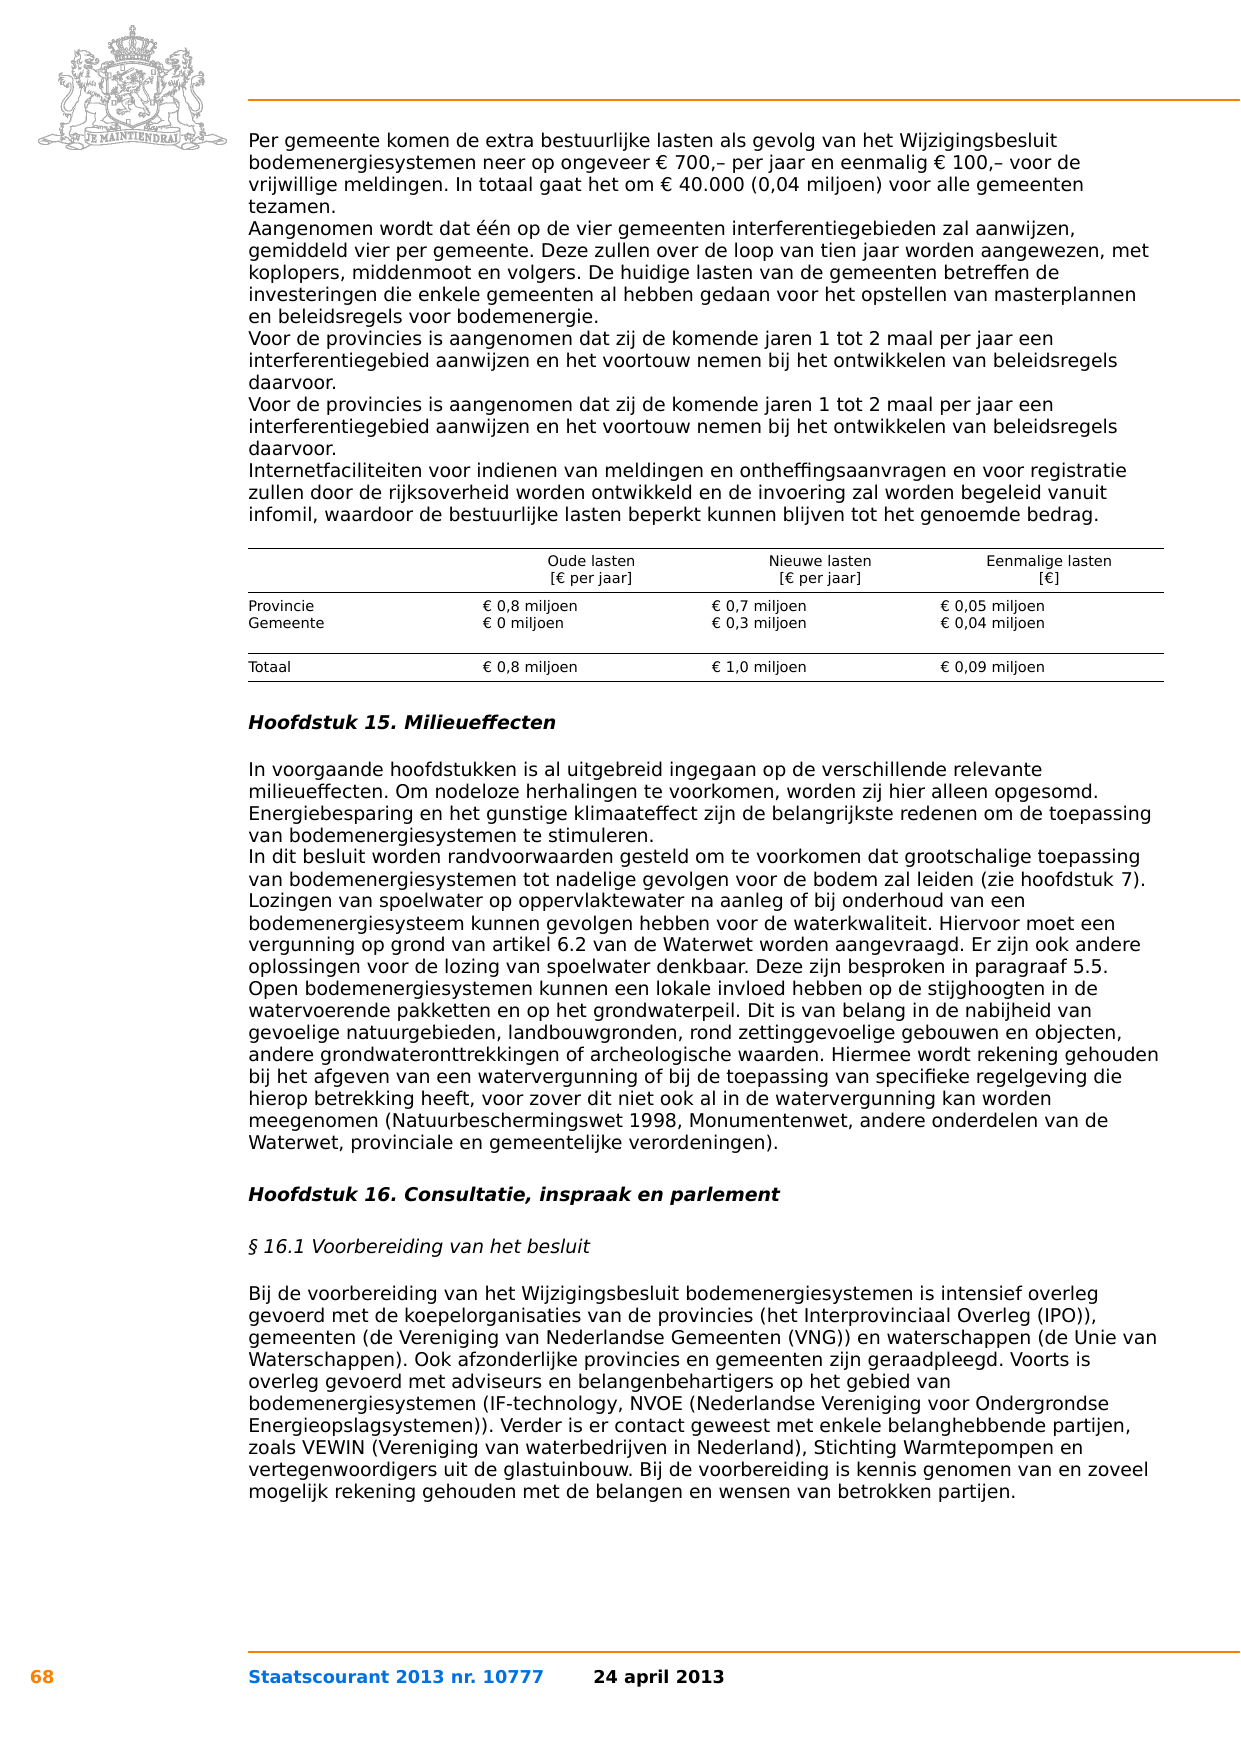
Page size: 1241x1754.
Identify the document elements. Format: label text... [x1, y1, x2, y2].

table_header Oude lasten [€ per jaar] [477, 549, 706, 592]
table_cell Provincie [248, 593, 477, 614]
table_cell € 0,7 miljoen [706, 593, 934, 614]
table_cell € 0,05 miljoen [935, 593, 1163, 614]
table_cell € 0 miljoen [477, 615, 706, 631]
table_header [248, 549, 477, 592]
table_cell € 0,8 miljoen [477, 593, 706, 614]
text In voorgaande hoofdstukken is al uitgebreid ingegaan op de verschillende relevante milieueffecten. Om nodeloze herhalingen te voorkomen, worden zij hier alleen opgesomd. [248, 758, 1163, 802]
text Voor de provincies is aangenomen dat zij de komende jaren 1 tot 2 maal per jaar een interferentiegebied aanwijzen en het voortouw nemen bij het ontwikkelen van beleidsregels daarvoor. [248, 394, 1163, 459]
table_cell [248, 631, 477, 653]
text Open bodemenergiesystemen kunnen een lokale invloed hebben op de stijghoogten in de watervoerende pakketten en op het grondwaterpeil. Dit is van belang in de nabijheid van gevoelige natuurgebieden, landbouwgronden, rond zettinggevoelige gebouwen en objecten, andere grondwateronttrekkingen of archeologische waarden. Hiermee wordt rekening gehouden bij het afgeven van een watervergunning of bij de toepassing van specifieke regelgeving die hierop betrekking heeft, voor zover dit niet ook al in de watervergunning kan worden meegenomen (Natuurbeschermingswet 1998, Monumentenwet, andere onderdelen van de Waterwet, provinciale en gemeentelijke verordeningen). [248, 978, 1163, 1154]
table_cell [477, 631, 706, 653]
table_cell € 0,3 miljoen [706, 615, 934, 631]
text Lozingen van spoelwater op oppervlaktewater na aanleg of bij onderhoud van een bodemenergiesysteem kunnen gevolgen hebben voor de waterkwaliteit. Hiervoor moet een vergunning op grond van artikel 6.2 van de Waterwet worden aangevraagd. Er zijn ook andere oplossingen voor de lozing van spoelwater denkbaar. Deze zijn besproken in paragraaf 5.5. [248, 890, 1163, 978]
text Energiebesparing en het gunstige klimaateffect zijn de belangrijkste redenen om de toepassing van bodemenergiesystemen te stimuleren. [248, 802, 1163, 846]
text In dit besluit worden randvoorwaarden gesteld om te voorkomen dat grootschalige toepassing van bodemenergiesystemen tot nadelige gevolgen voor de bodem zal leiden (zie hoofdstuk 7). [248, 846, 1163, 890]
table_cell € 0,09 miljoen [935, 654, 1163, 681]
table_header Eenmalige lasten [€] [935, 549, 1163, 592]
picture [38, 25, 227, 150]
table_cell [706, 631, 934, 653]
table_cell € 0,8 miljoen [477, 654, 706, 681]
subtitle Hoofdstuk 15. Milieueffecten [248, 712, 1163, 733]
subtitle Hoofdstuk 16. Consultatie, inspraak en parlement [248, 1184, 1163, 1206]
text Voor de provincies is aangenomen dat zij de komende jaren 1 tot 2 maal per jaar een interferentiegebied aanwijzen en het voortouw nemen bij het ontwikkelen van beleidsregels daarvoor. [248, 328, 1163, 394]
table_cell € 0,04 miljoen [935, 615, 1163, 631]
text Internetfaciliteiten voor indienen van meldingen en ontheffingsaanvragen en voor registratie zullen door de rijksoverheid worden ontwikkeld en de invoering zal worden begeleid vanuit infomil, waardoor de bestuurlijke lasten beperkt kunnen blijven tot het genoemde bedrag. [248, 459, 1163, 526]
text Bij de voorbereiding van het Wijzigingsbesluit bodemenergiesystemen is intensief overleg gevoerd met de koepelorganisaties van de provincies (het Interprovinciaal Overleg (IPO)), gemeenten (de Vereniging van Nederlandse Gemeenten (VNG)) en waterschappen (de Unie van Waterschappen). Ook afzonderlijke provincies en gemeenten zijn geraadpleegd. Voorts is overleg gevoerd met adviseurs en belangenbehartigers op het gebied van bodemenergiesystemen (IF-technology, NVOE (Nederlandse Vereniging voor Ondergrondse Energieopslagsystemen)). Verder is er contact geweest met enkele belanghebbende partijen, zoals VEWIN (Vereniging van waterbedrijven in Nederland), Stichting Warmtepompen en vertegenwoordigers uit de glastuinbouw. Bij de voorbereiding is kennis genomen van en zoveel mogelijk rekening gehouden met de belangen en wensen van betrokken partijen. [248, 1283, 1163, 1503]
table_cell Totaal [248, 654, 477, 681]
text Aangenomen wordt dat één op de vier gemeenten interferentiegebieden zal aanwijzen, gemiddeld vier per gemeente. Deze zullen over de loop van tien jaar worden aangewezen, met koplopers, middenmoot en volgers. De huidige lasten van de gemeenten betreffen de investeringen die enkele gemeenten al hebben gedaan voor het opstellen van masterplannen en beleidsregels voor bodemenergie. [248, 218, 1163, 328]
table_cell [935, 631, 1163, 653]
table_cell Gemeente [248, 615, 477, 631]
subtitle § 16.1 Voorbereiding van het besluit [248, 1236, 1163, 1258]
text Per gemeente komen de extra bestuurlijke lasten als gevolg van het Wijzigingsbesluit bodemenergiesystemen neer op ongeveer € 700,– per jaar en eenmalig € 100,– voor de vrijwillige meldingen. In totaal gaat het om € 40.000 (0,04 miljoen) voor alle gemeenten tezamen. [248, 130, 1163, 218]
table_cell € 1,0 miljoen [706, 654, 934, 681]
table_header Nieuwe lasten [€ per jaar] [706, 549, 934, 592]
